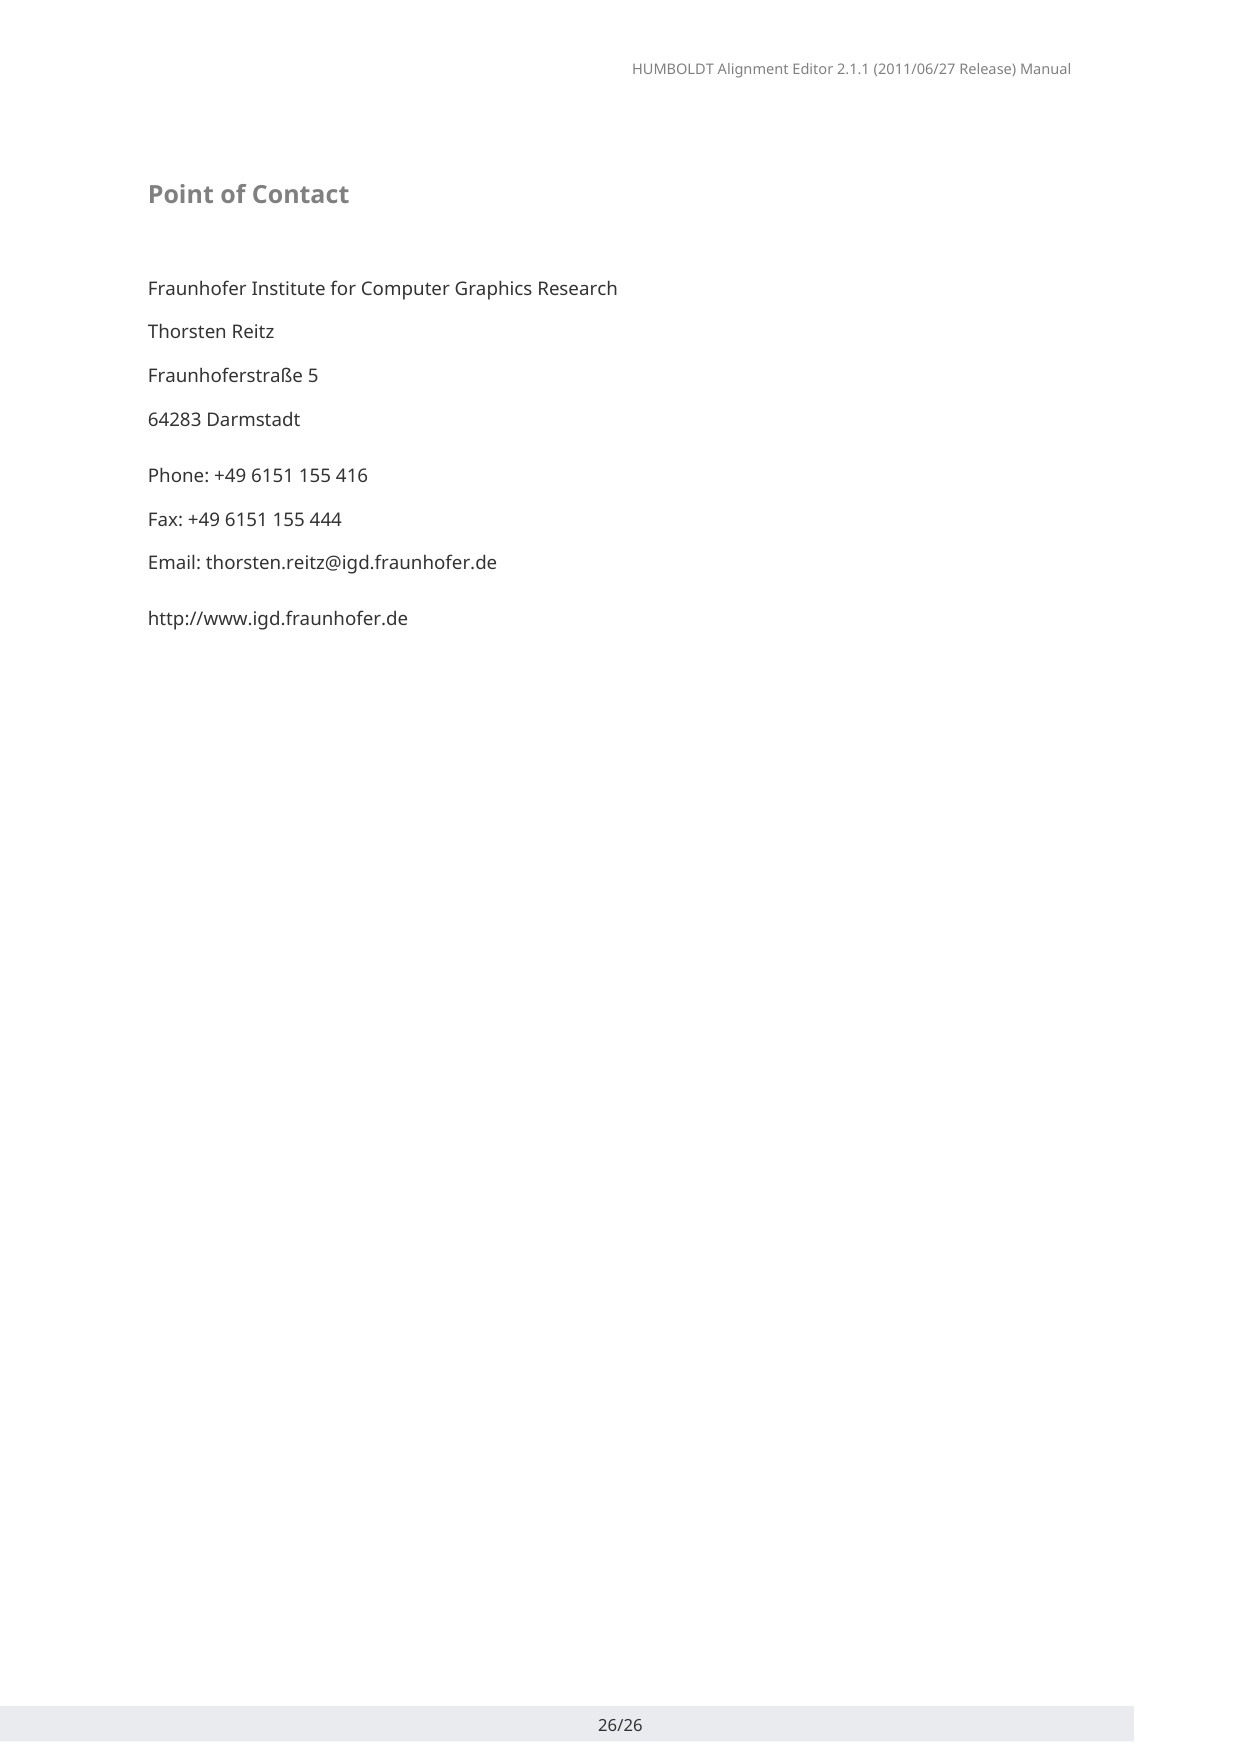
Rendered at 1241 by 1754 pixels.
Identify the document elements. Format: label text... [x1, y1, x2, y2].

text Fraunhofer Institute for Computer Graphics Research Thorsten Reitz Fraunhoferstraße 5 64283 Darmstadt [148, 275, 1092, 432]
text http://www.igd.fraunhofer.de [148, 605, 1092, 631]
text Phone: +49 6151 155 416 Fax: +49 6151 155 444 Email: thorsten.reitz@igd.fraunhofer.de [148, 462, 1092, 575]
subtitle Point of Contact [148, 177, 1092, 211]
